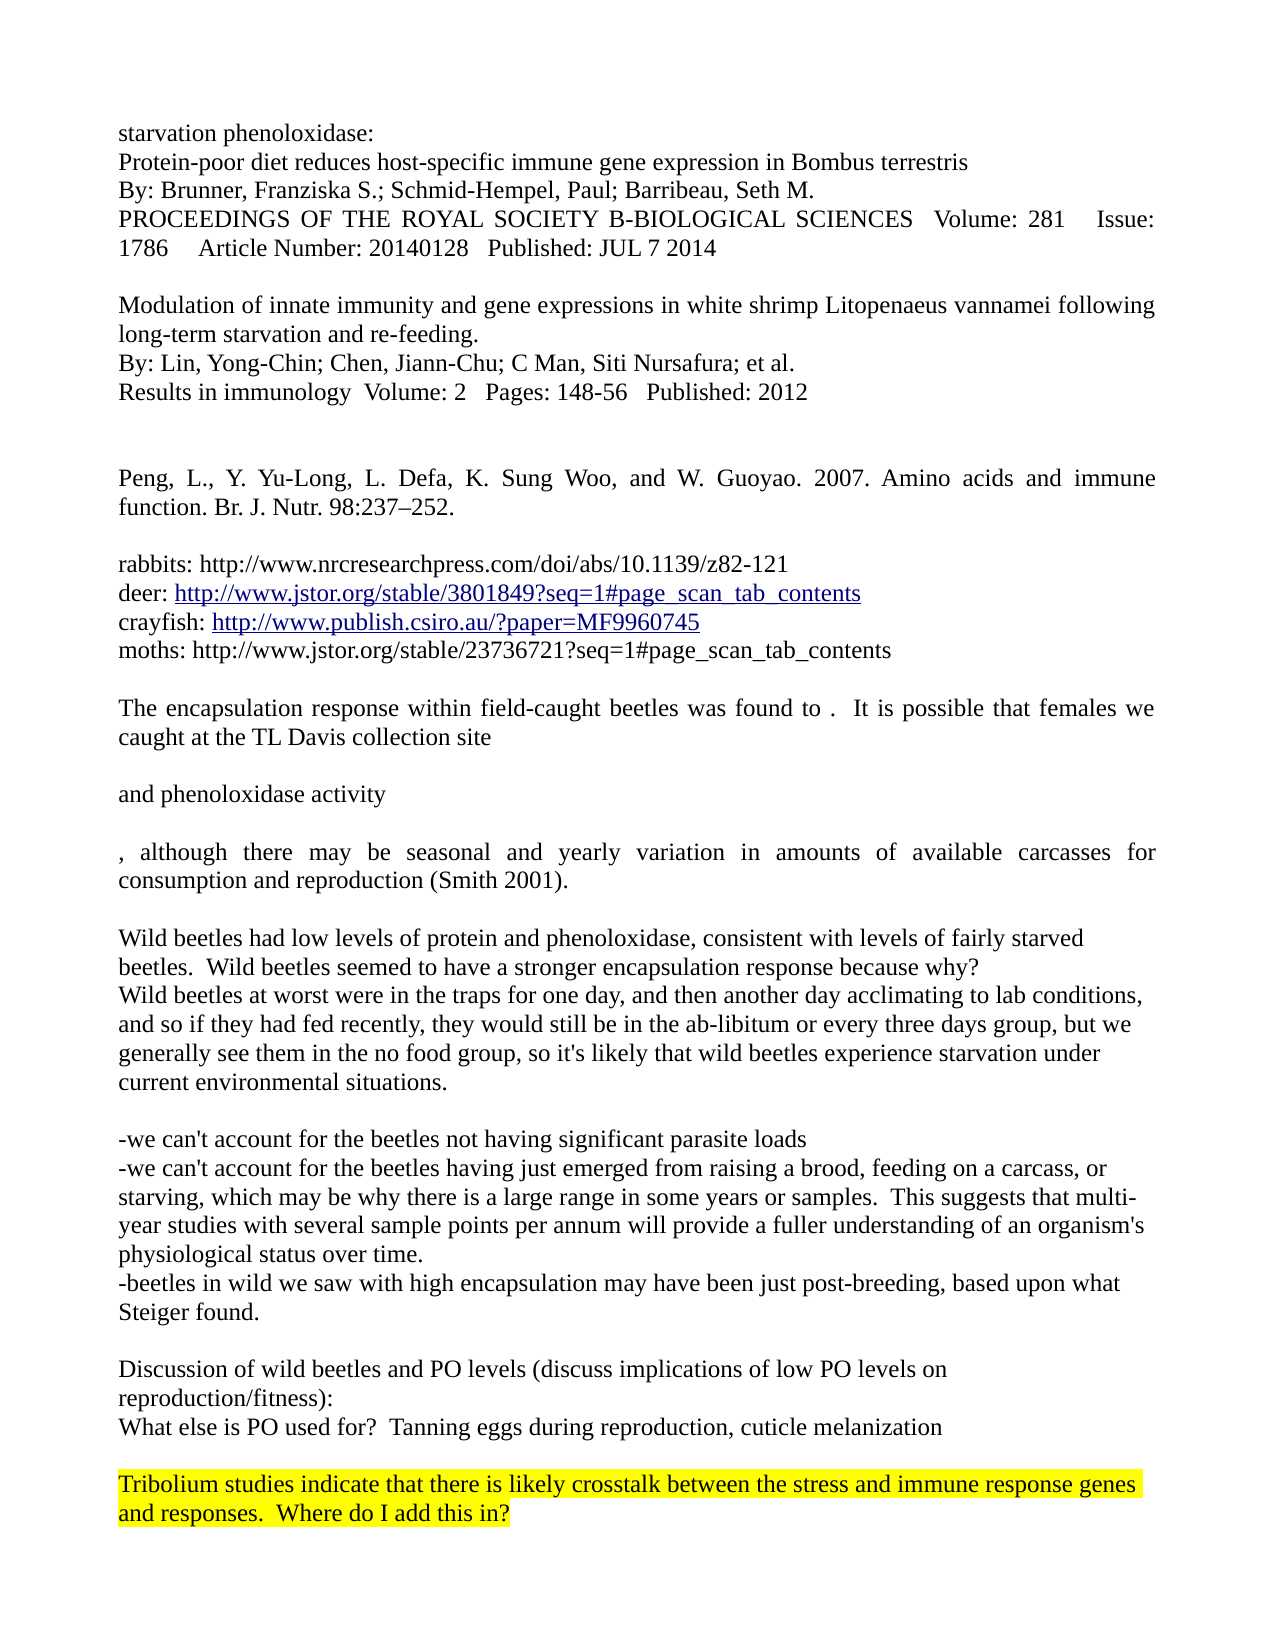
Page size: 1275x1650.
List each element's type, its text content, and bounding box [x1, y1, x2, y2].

text PROCEEDINGS OF THE ROYAL SOCIETY B-BIOLOGICAL SCIENCES Volume: 281 Issue: 1786 Article Number: 20140128 Published: JUL 7 2014 [118, 204, 1157, 262]
text By: Lin, Yong-Chin; Chen, Jiann-Chu; C Man, Siti Nursafura; et al. [118, 348, 1157, 377]
text What else is PO used for? Tanning eggs during reproduction, cuticle melanization [118, 1412, 1157, 1441]
text -we can't account for the beetles having just emerged from raising a brood, feeding on a carcass, or starving, which may be why there is a large range in some years or samples. This suggests that multi-year studies with several sample points per annum will provide a fuller understanding of an organism's physiological status over time. [118, 1153, 1157, 1268]
text , although there may be seasonal and yearly variation in amounts of available carcasses for consumption and reproduction (Smith 2001). [118, 837, 1157, 894]
text Results in immunology Volume: 2 Pages: 148-56 Published: 2012 [118, 377, 1157, 406]
text crayfish: http://www.publish.csiro.au/?paper=MF9960745 [118, 607, 1157, 636]
text -beetles in wild we saw with high encapsulation may have been just post-breeding, based upon what Steiger found. [118, 1268, 1157, 1326]
text Modulation of innate immunity and gene expressions in white shrimp Litopenaeus vannamei following long-term starvation and re-feeding. [118, 291, 1157, 348]
text and phenoloxidase activity [118, 779, 1157, 808]
text Peng, L., Y. Yu-Long, L. Defa, K. Sung Woo, and W. Guoyao. 2007. Amino acids and immune function. Br. J. Nutr. 98:237–252. [118, 463, 1157, 521]
text Discussion of wild beetles and PO levels (discuss implications of low PO levels on reproduction/fitness): [118, 1354, 1157, 1412]
text starvation phenoloxidase: [118, 118, 1157, 147]
text -we can't account for the beetles not having significant parasite loads [118, 1124, 1157, 1153]
text rabbits: http://www.nrcresearchpress.com/doi/abs/10.1139/z82-121 [118, 549, 1157, 578]
text The encapsulation response within field-caught beetles was found to . It is possible that females we caught at the TL Davis collection site [118, 693, 1157, 751]
text Wild beetles at worst were in the traps for one day, and then another day acclimating to lab conditions, and so if they had fed recently, they would still be in the ab-libitum or every three days group, but we generally see them in the no food group, so it's likely that wild beetles experience starvation under current environmental situations. [118, 981, 1157, 1096]
text By: Brunner, Franziska S.; Schmid-Hempel, Paul; Barribeau, Seth M. [118, 176, 1157, 204]
text Protein-poor diet reduces host-specific immune gene expression in Bombus terrestris [118, 147, 1157, 176]
text Tribolium studies indicate that there is likely crosstalk between the stress and immune response genes and responses. Where do I add this in? [118, 1469, 1157, 1527]
text Wild beetles had low levels of protein and phenoloxidase, consistent with levels of fairly starved beetles. Wild beetles seemed to have a stronger encapsulation response because why? [118, 923, 1157, 981]
text deer: http://www.jstor.org/stable/3801849?seq=1#page_scan_tab_contents [118, 578, 1157, 607]
text moths: http://www.jstor.org/stable/23736721?seq=1#page_scan_tab_contents [118, 636, 1157, 664]
